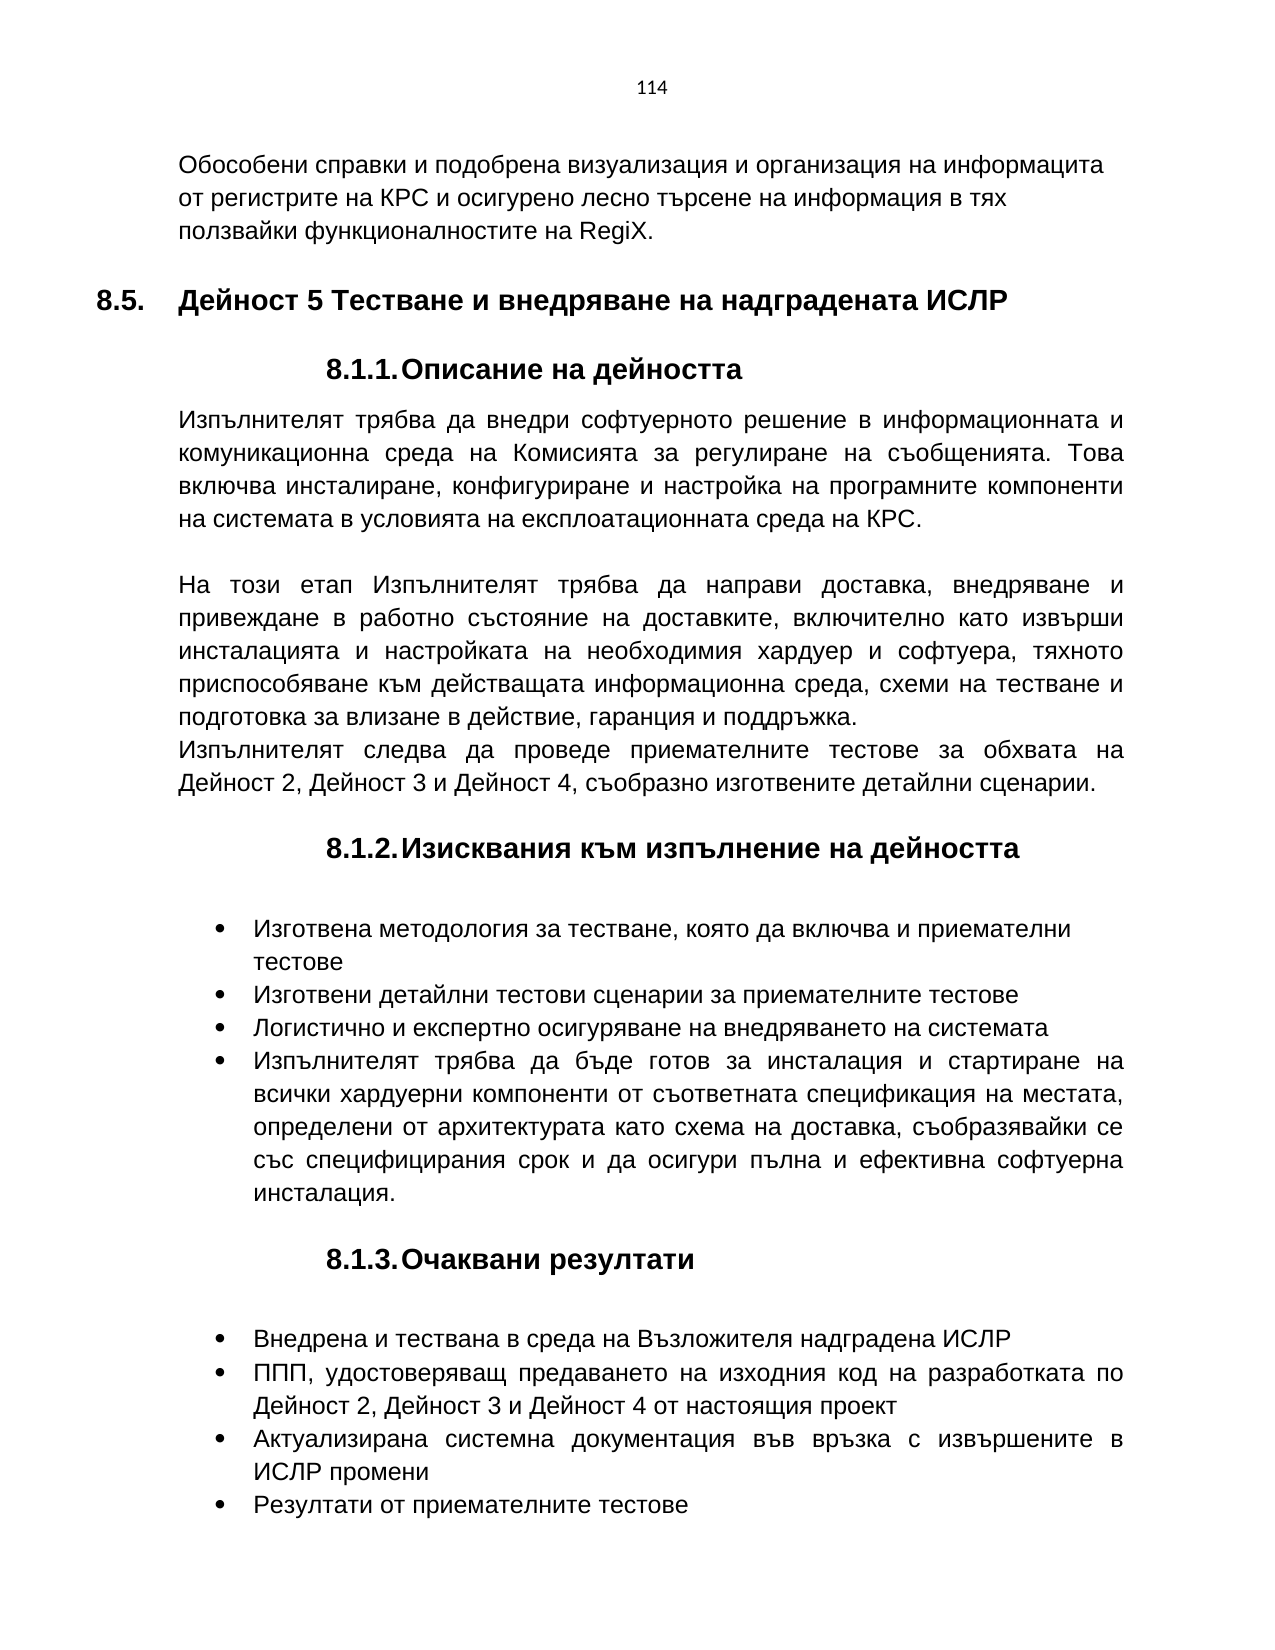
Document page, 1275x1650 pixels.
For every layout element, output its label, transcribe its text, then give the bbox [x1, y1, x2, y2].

list Резултати от приемателните тестове [216, 1490, 1125, 1519]
list Внедрена и тествана в среда на Възложителя надградена ИСЛР [216, 1324, 1125, 1353]
text Изпълнителят трябва да внедри софтуерното решение в информационната и комуникационна среда на Комисията за регулиране на съобщенията. Това включва инсталиране, конфигуриране и настройка на програмните компоненти на системата в условията на експлоатационната среда на КРС. [178, 405, 1125, 532]
subtitle Очаквани резултати [326, 1242, 1125, 1275]
subtitle Описание на дейността [326, 352, 1125, 386]
list Изготвена методология за тестване, която да включва и приемателни тестове [216, 914, 1125, 976]
subtitle Изисквания към изпълнение на дейността [326, 831, 1125, 865]
list ППП, удостоверяващ предаването на изходния код на разработката по Дейност 2, Дейност 3 и Дейност 4 от настоящия проект [216, 1357, 1125, 1419]
text Обособени справки и подобрена визуализация и организация на информацита от регистрите на КРС и осигурено лесно търсене на информация в тях ползвайки функционалностите на RegiX. [178, 150, 1125, 245]
list Логистично и експертно осигуряване на внедряването на системата [216, 1013, 1125, 1042]
list Изпълнителят трябва да бъде готов за инсталация и стартиране на всички хардуерни компоненти от съответната спецификация на местата, определени от архитектурата като схема на доставка, съобразявайки се със специфицирания срок и да осигури пълна и ефективна софтуерна инсталация. [216, 1046, 1125, 1207]
text На този етап Изпълнителят трябва да направи доставка, внедряване и привеждане в работно състояние на доставките, включително като извърши инсталацията и настройката на необходимия хардуер и софтуера, тяхното приспособяване към действащата информационна среда, схеми на тестване и подготовка за влизане в действие, гаранция и поддръжка. [178, 570, 1125, 731]
text Изпълнителят следва да проведе приемателните тестове за обхвата на Дейност 2, Дейност 3 и Дейност 4, съобразно изготвените детайлни сценарии. [178, 735, 1125, 797]
subtitle Дейност 5 Тестване и внедряване на надградената ИСЛР [96, 283, 1125, 317]
list Изготвени детайлни тестови сценарии за приемателните тестове [216, 980, 1125, 1009]
list Актуализирана системна документация във връзка с извършените в ИСЛР промени [216, 1424, 1125, 1486]
